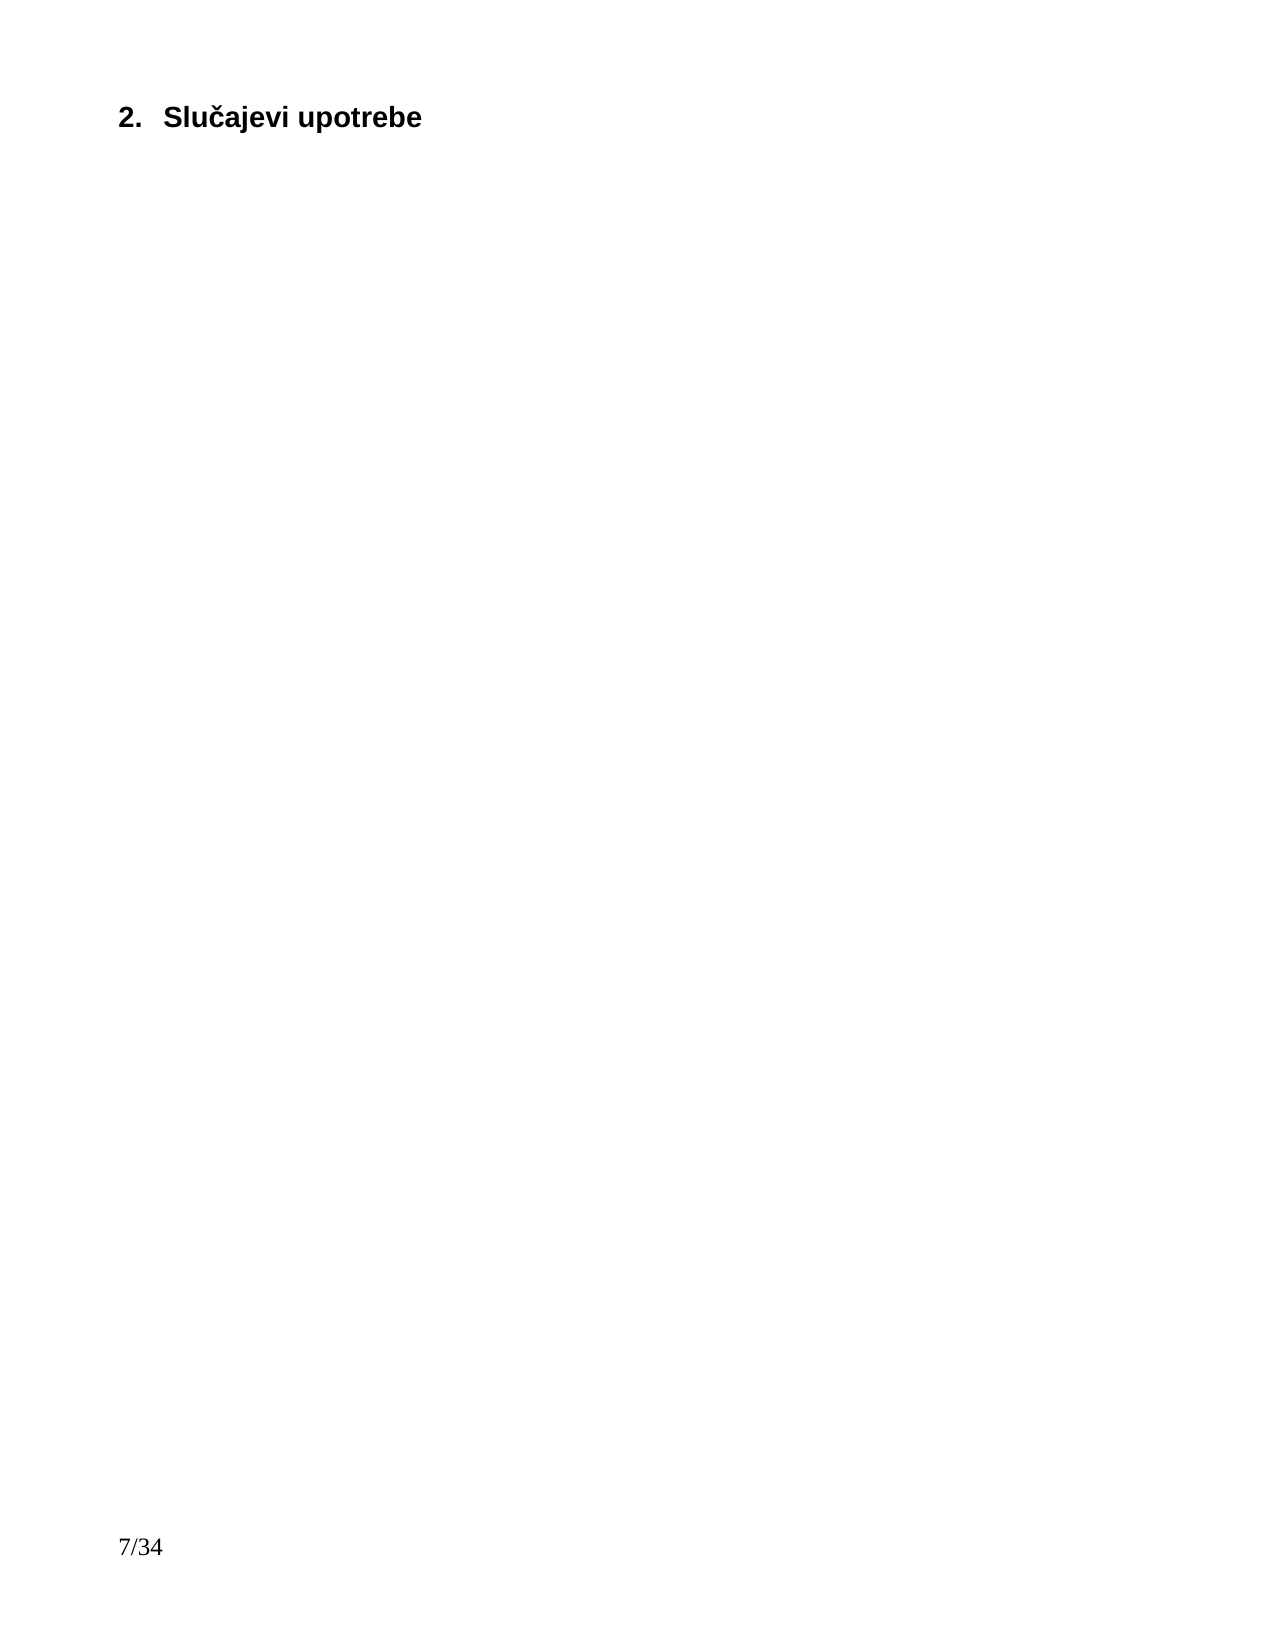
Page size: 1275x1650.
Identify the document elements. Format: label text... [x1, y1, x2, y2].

subtitle Slučajevi upotrebe [118, 100, 1157, 133]
